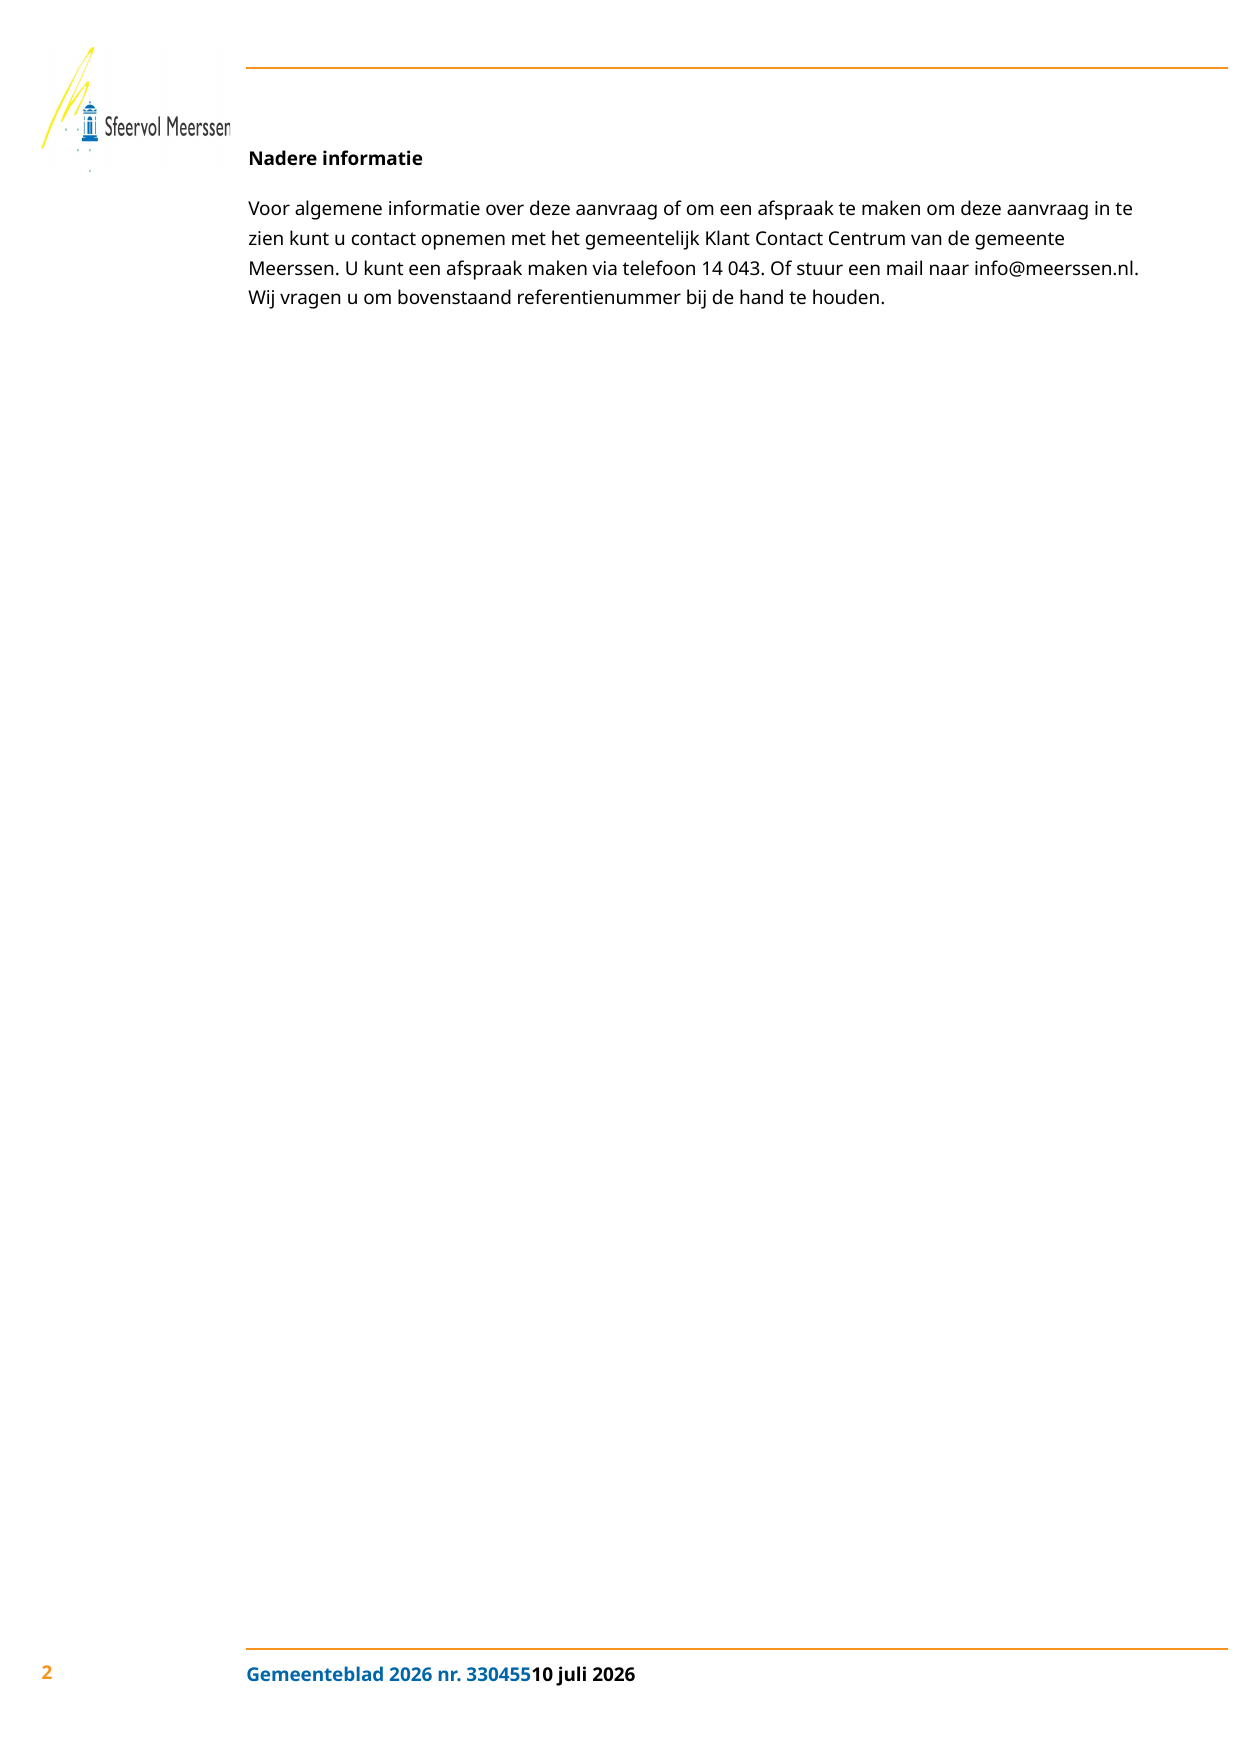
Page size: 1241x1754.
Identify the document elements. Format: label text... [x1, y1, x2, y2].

text Nadere informatie [248, 145, 1152, 171]
text Voor algemene informatie over deze aanvraag of om een afspraak te maken om deze aanvraag in te zien kunt u contact opnemen met het gemeentelijk Klant Contact Centrum van de gemeente Meerssen. U kunt een afspraak maken via telefoon 14 043. Of stuur een mail naar info@meerssen.nl. Wij vragen u om bovenstaand referentienummer bij de hand te houden. [248, 196, 1152, 310]
picture [41, 47, 231, 172]
